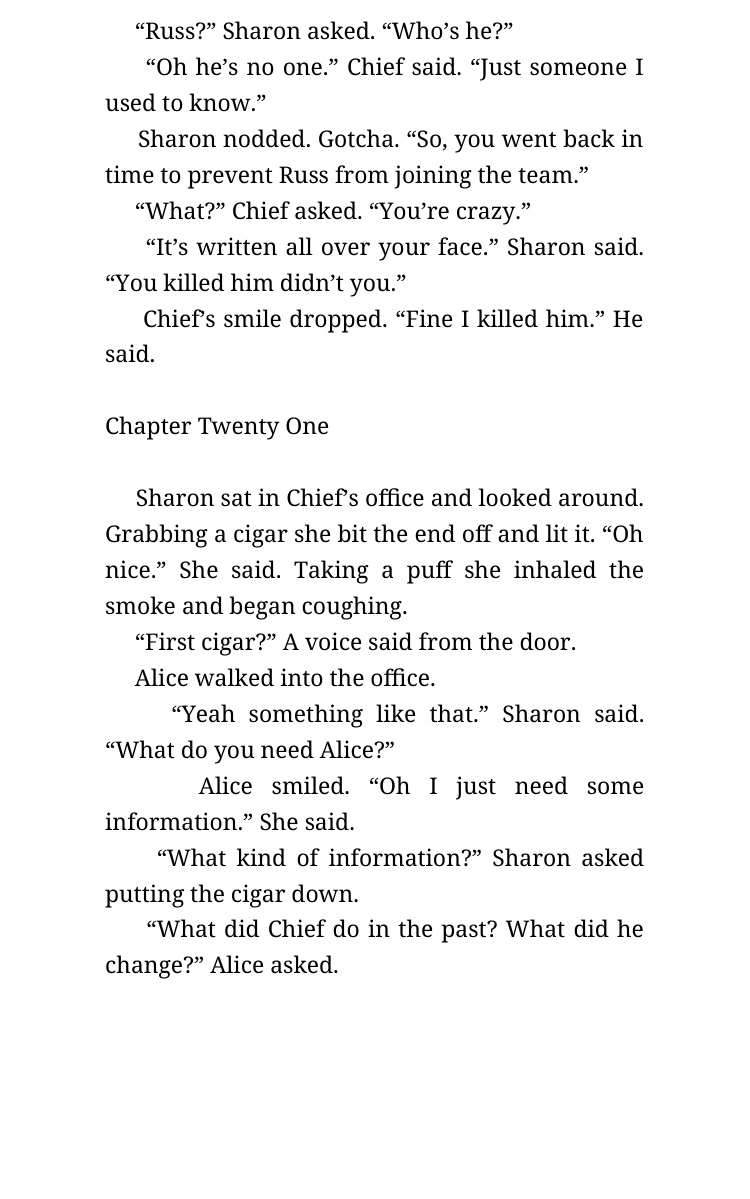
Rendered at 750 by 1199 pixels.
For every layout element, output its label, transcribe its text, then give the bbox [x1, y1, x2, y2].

text Chapter Twenty One [105, 410, 645, 442]
text “Russ?” Sharon asked. “Who’s he?” [105, 15, 645, 46]
text “It’s written all over your face.” Sharon said. “You killed him didn’t you.” [105, 231, 645, 298]
text Sharon sat in Chief’s office and looked around. Grabbing a cigar she bit the end off and lit it. “Oh nice.” She said. Taking a puff she inhaled the smoke and began coughing. [105, 482, 645, 621]
text “What?” Chief asked. “You’re crazy.” [105, 195, 645, 226]
text “First cigar?” A voice said from the door. [105, 626, 645, 657]
text Chief’s smile dropped. “Fine I killed him.” He said. [105, 302, 645, 370]
text “What did Chief do in the past? What did he change?” Alice asked. [105, 913, 645, 981]
text Alice walked into the office. [105, 662, 645, 693]
text “What kind of information?” Sharon asked putting the cigar down. [105, 842, 645, 909]
text Alice smiled. “Oh I just need some information.” She said. [105, 770, 645, 837]
text “Oh he’s no one.” Chief said. “Just someone I used to know.” [105, 51, 645, 118]
text “Yeah something like that.” Sharon said. “What do you need Alice?” [105, 698, 645, 765]
text Sharon nodded. Gotcha. “So, you went back in time to prevent Russ from joining the team.” [105, 123, 645, 190]
